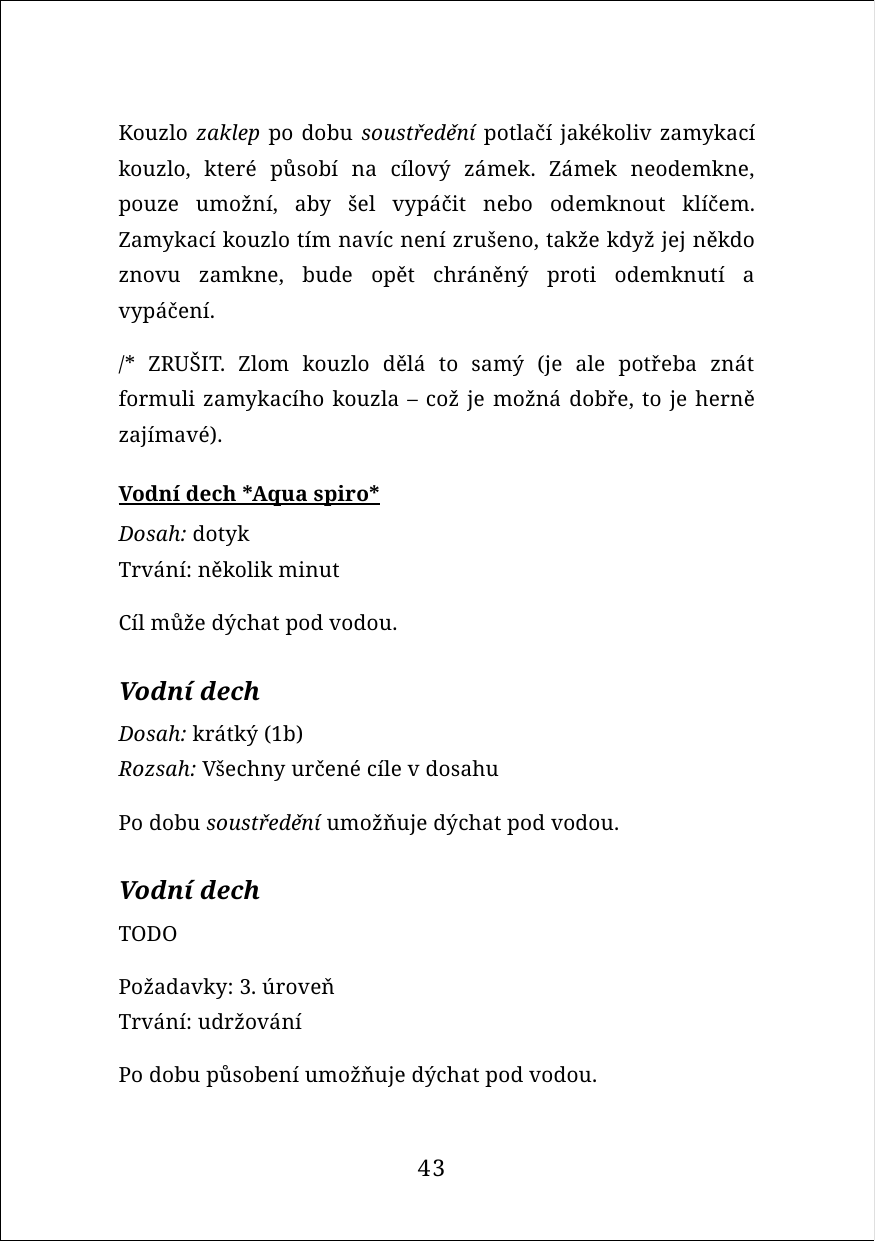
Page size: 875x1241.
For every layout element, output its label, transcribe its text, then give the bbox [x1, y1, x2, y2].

text Požadavky: 3. úroveň Trvání: udržování [118, 972, 756, 1036]
text Cíl může dýchat pod vodou. [118, 608, 756, 637]
subtitle Vodní dech [118, 673, 756, 707]
text Dosah: dotyk Trvání: několik minut [118, 519, 756, 583]
text Po dobu působení umožňuje dýchat pod vodou. [118, 1061, 756, 1089]
subtitle Vodní dech [118, 873, 756, 907]
text TODO [118, 919, 756, 947]
subtitle Vodní dech *Aqua spiro* [118, 479, 756, 508]
text Dosah: krátký (1b) Rozsah: Všechny určené cíle v dosahu [118, 719, 756, 783]
text Po dobu soustředění umožňuje dýchat pod vodou. [118, 808, 756, 836]
text /* ZRUŠIT. Zlom kouzlo dělá to samý (je ale potřeba znát formuli zamykacího kouzla – což je možná dobře, to je herně zajímavé). [118, 349, 756, 448]
text Kouzlo zaklep po dobu soustředění potlačí jakékoliv zamykací kouzlo, které působí na cílový zámek. Zámek neodemkne, pouze umožní, aby šel vypáčit nebo odemknout klíčem. Zamykací kouzlo tím navíc není zrušeno, takže když jej někdo znovu zamkne, bude opět chráněný proti odemknutí a vypáčení. [118, 118, 756, 324]
